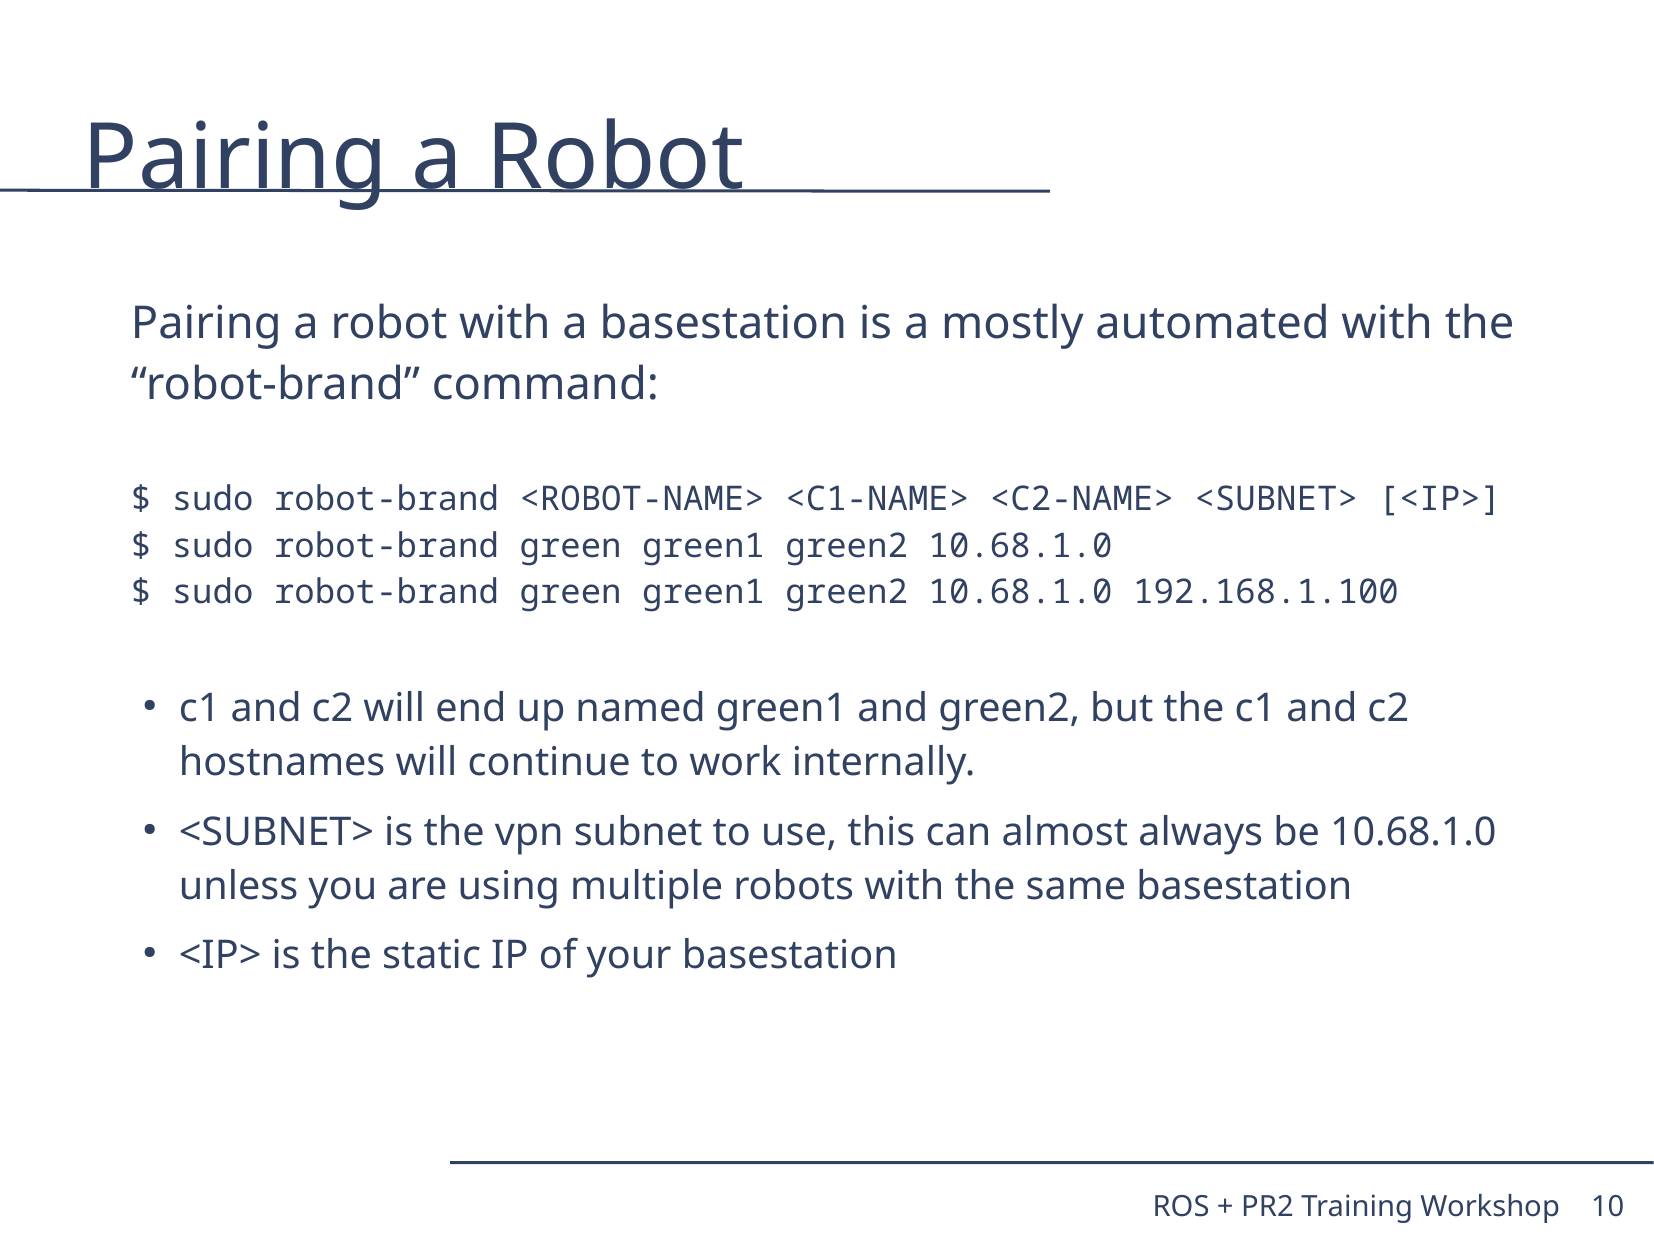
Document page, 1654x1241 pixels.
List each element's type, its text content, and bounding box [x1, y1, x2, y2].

list Pairing a robot with a basestation is a mostly automated with the “robot-brand” command: $ sudo robot-brand <ROBOT-NAME> <C1-NAME> <C2-NAME> <SUBNET> [<IP>] $ sudo robot-brand green green1 green2 10.68.1.0 $ sudo robot-brand green green1 green2 10.68.1.0 192.168.1.100 c1 and c2 will end up named green1 and green2, but the c1 and c2 hostnames will continue to work internally. <SUBNET> is the vpn subnet to use, this can almost always be 10.68.1.0 unless you are using multiple robots with the same basestation <IP> is the static IP of your basestation [82, 290, 1571, 1109]
title Pairing a Robot [82, 56, 1571, 250]
